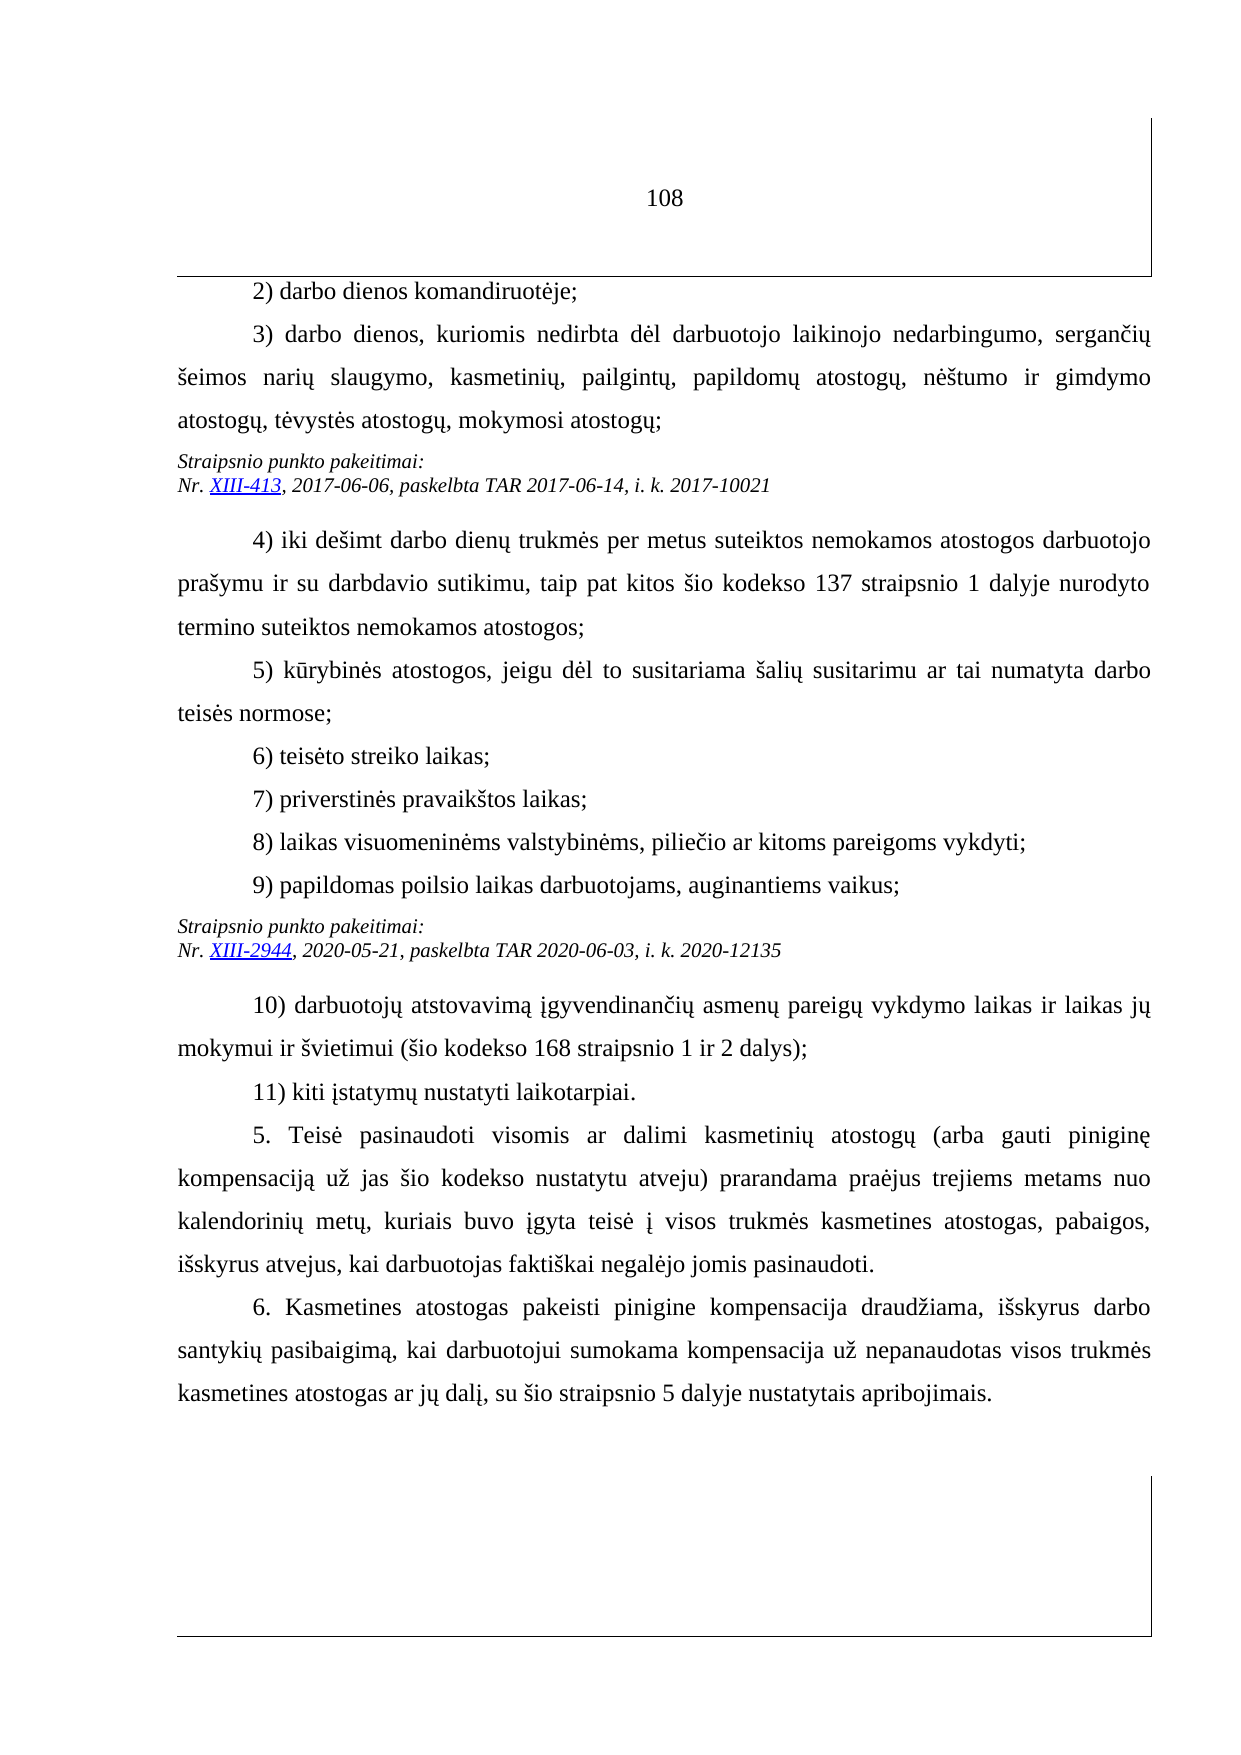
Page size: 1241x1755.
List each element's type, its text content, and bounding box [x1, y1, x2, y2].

text 9) papildomas poilsio laikas darbuotojams, auginantiems vaikus; [177, 870, 1152, 899]
text 11) kiti įstatymų nustatyti laikotarpiai. [177, 1077, 1152, 1105]
text 10) darbuotojų atstovavimą įgyvendinančių asmenų pareigų vykdymo laikas ir laikas jų mokymui ir švietimui (šio kodekso 168 straipsnio 1 ir 2 dalys); [177, 990, 1152, 1062]
text 8) laikas visuomeninėms valstybinėms, piliečio ar kitoms pareigoms vykdyti; [177, 827, 1152, 856]
text 4) iki dešimt darbo dienų trukmės per metus suteiktos nemokamos atostogos darbuotojo prašymu ir su darbdavio sutikimu, taip pat kitos šio kodekso 137 straipsnio 1 dalyje nurodyto termino suteiktos nemokamos atostogos; [177, 525, 1152, 640]
text 3) darbo dienos, kuriomis nedirbta dėl darbuotojo laikinojo nedarbingumo, sergančių šeimos narių slaugymo, kasmetinių, pailgintų, papildomų atostogų, nėštumo ir gimdymo atostogų, tėvystės atostogų, mokymosi atostogų; [177, 319, 1152, 434]
text 7) priverstinės pravaikštos laikas; [177, 784, 1152, 813]
text Nr. XIII-2944, 2020-05-21, paskelbta TAR 2020-06-03, i. k. 2020-12135 [177, 938, 1152, 962]
text Straipsnio punkto pakeitimai: [177, 913, 1152, 938]
text 5. Teisė pasinaudoti visomis ar dalimi kasmetinių atostogų (arba gauti piniginę kompensaciją už jas šio kodekso nustatytu atveju) prarandama praėjus trejiems metams nuo kalendorinių metų, kuriais buvo įgyta teisė į visos trukmės kasmetines atostogas, pabaigos, išskyrus atvejus, kai darbuotojas faktiškai negalėjo jomis pasinaudoti. [177, 1120, 1152, 1278]
text 6) teisėto streiko laikas; [177, 741, 1152, 770]
text Nr. XIII-413, 2017-06-06, paskelbta TAR 2017-06-14, i. k. 2017-10021 [177, 473, 1152, 497]
text Straipsnio punkto pakeitimai: [177, 448, 1152, 473]
text 6. Kasmetines atostogas pakeisti pinigine kompensacija draudžiama, išskyrus darbo santykių pasibaigimą, kai darbuotojui sumokama kompensacija už nepanaudotas visos trukmės kasmetines atostogas ar jų dalį, su šio straipsnio 5 dalyje nustatytais apribojimais. [177, 1292, 1152, 1407]
text 2) darbo dienos komandiruotėje; [177, 276, 1152, 305]
text 5) kūrybinės atostogos, jeigu dėl to susitariama šalių susitarimu ar tai numatyta darbo teisės normose; [177, 655, 1152, 727]
